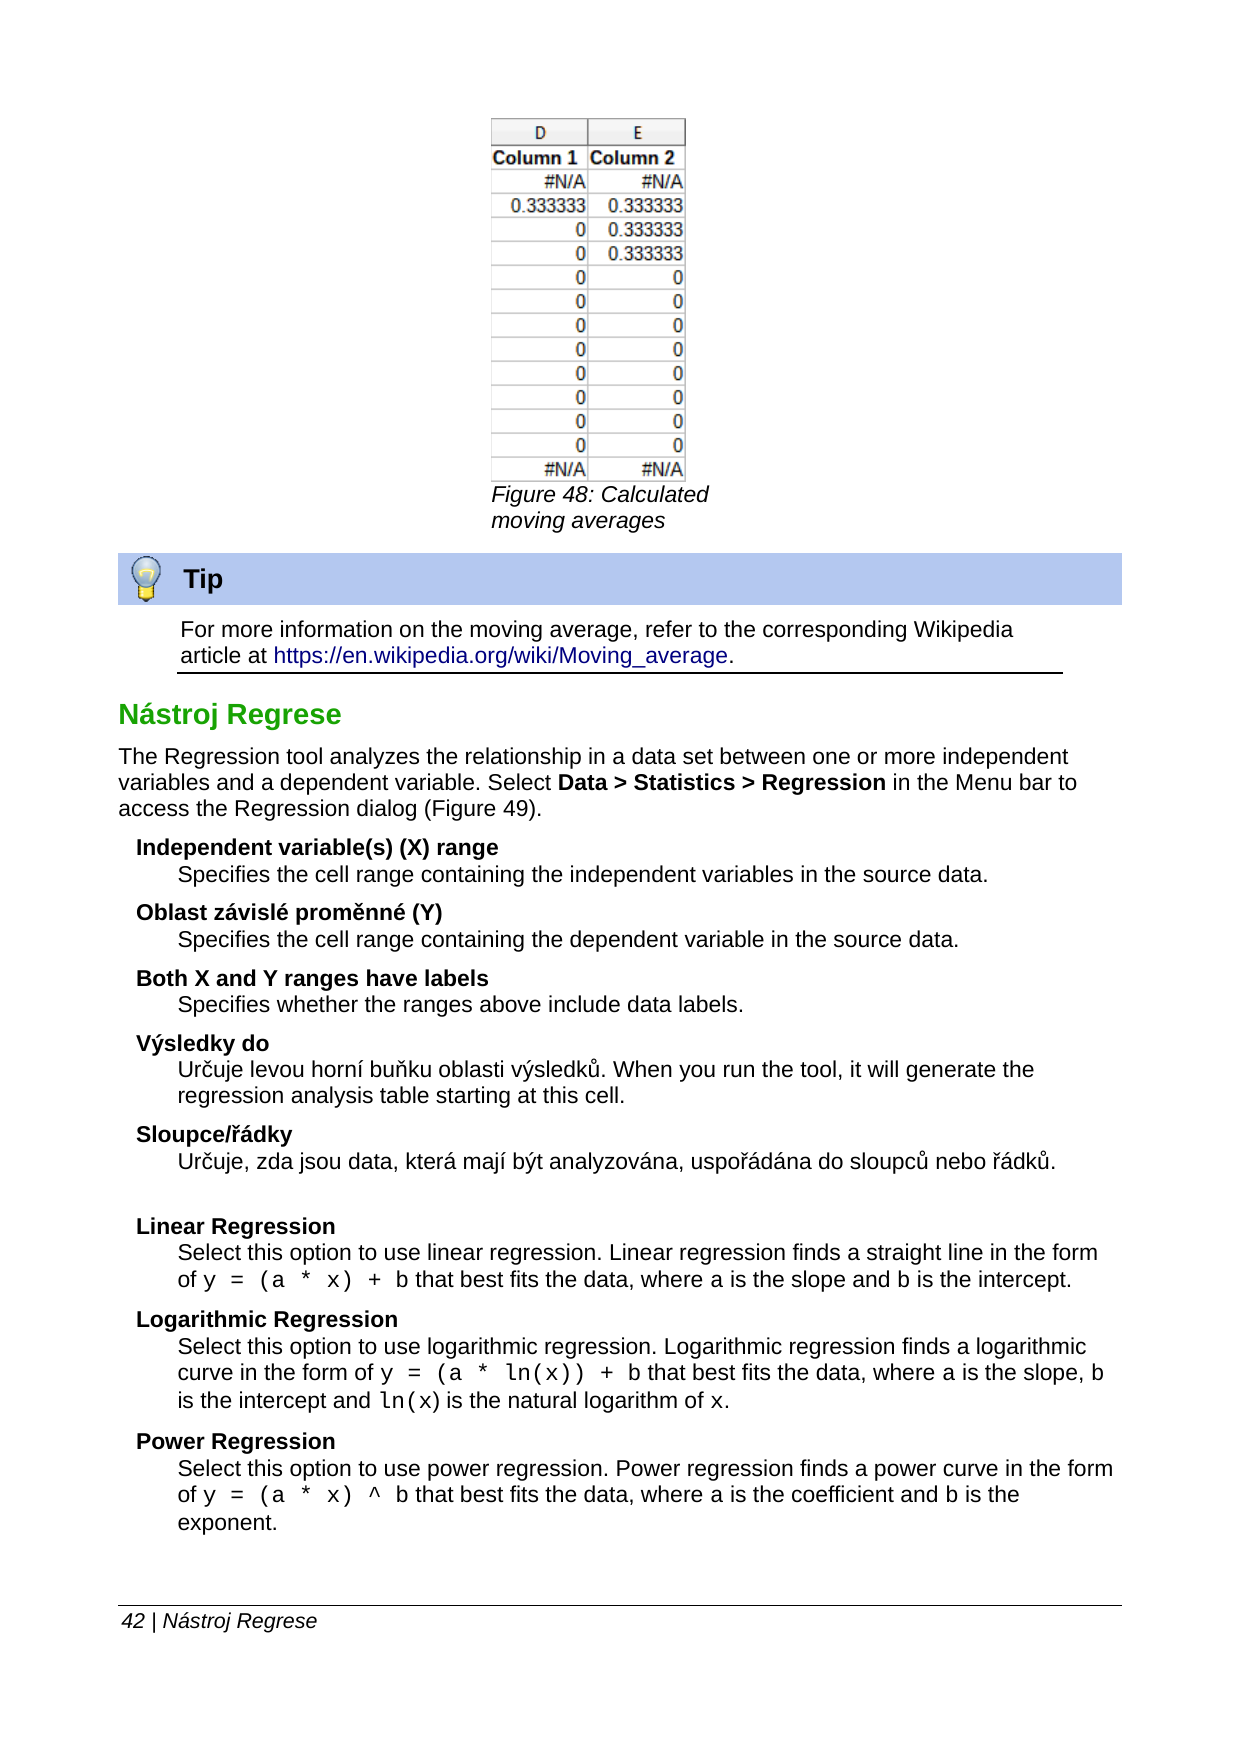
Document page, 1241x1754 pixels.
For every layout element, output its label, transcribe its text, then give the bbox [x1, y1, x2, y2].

text The Regression tool analyzes the relationship in a data set between one or more independent variables and a dependent variable. Select Data > Statistics > Regression in the Menu bar to access the Regression dialog (Figure 49). [118, 743, 1122, 822]
picture [119, 554, 170, 605]
subtitle Nástroj Regrese [118, 697, 1122, 731]
text Určuje, zda jsou data, která mají být analyzována, uspořádána do sloupců nebo řádků. [177, 1148, 1122, 1174]
text Logarithmic Regression [136, 1306, 1122, 1333]
text Oblast závislé proměnné (Y) [136, 899, 1122, 926]
text Sloupce/řádky [136, 1121, 1122, 1148]
text Both X and Y ranges have labels [136, 964, 1122, 991]
text Specifies the cell range containing the independent variables in the source data. [177, 861, 1122, 887]
text Linear Regression [136, 1213, 1122, 1239]
text Specifies the cell range containing the dependent variable in the source data. [177, 926, 1122, 952]
text Figure 48: Calculated moving averages [491, 482, 749, 534]
text Power Regression [136, 1428, 1122, 1455]
text For more information on the moving average, refer to the corresponding Wikipedia article at https://en.wikipedia.org/wiki/Moving_average. [177, 613, 1063, 672]
subtitle Tip [118, 553, 1122, 605]
text Select this option to use linear regression. Linear regression finds a straight line in the form of y = (a * x) + b that best fits the data, where a is the slope and b is the intercept. [177, 1239, 1122, 1294]
text Výsledky do [136, 1030, 1122, 1056]
text Select this option to use power regression. Power regression finds a power curve in the form of y = (a * x) ^ b that best fits the data, where a is the coefficient and b is the exponent. [177, 1455, 1122, 1536]
text Select this option to use logarithmic regression. Logarithmic regression finds a logarithmic curve in the form of y = (a * ln(x)) + b that best fits the data, where a is the slope, b is the intercept and ln(x) is the natural logarithm of x. [177, 1333, 1122, 1416]
text Specifies whether the ranges above include data labels. [177, 991, 1122, 1017]
text Určuje levou horní buňku oblasti výsledků. When you run the tool, it will generate the regression analysis table starting at this cell. [177, 1056, 1122, 1109]
text Independent variable(s) (X) range [136, 834, 1122, 861]
picture [491, 118, 686, 482]
